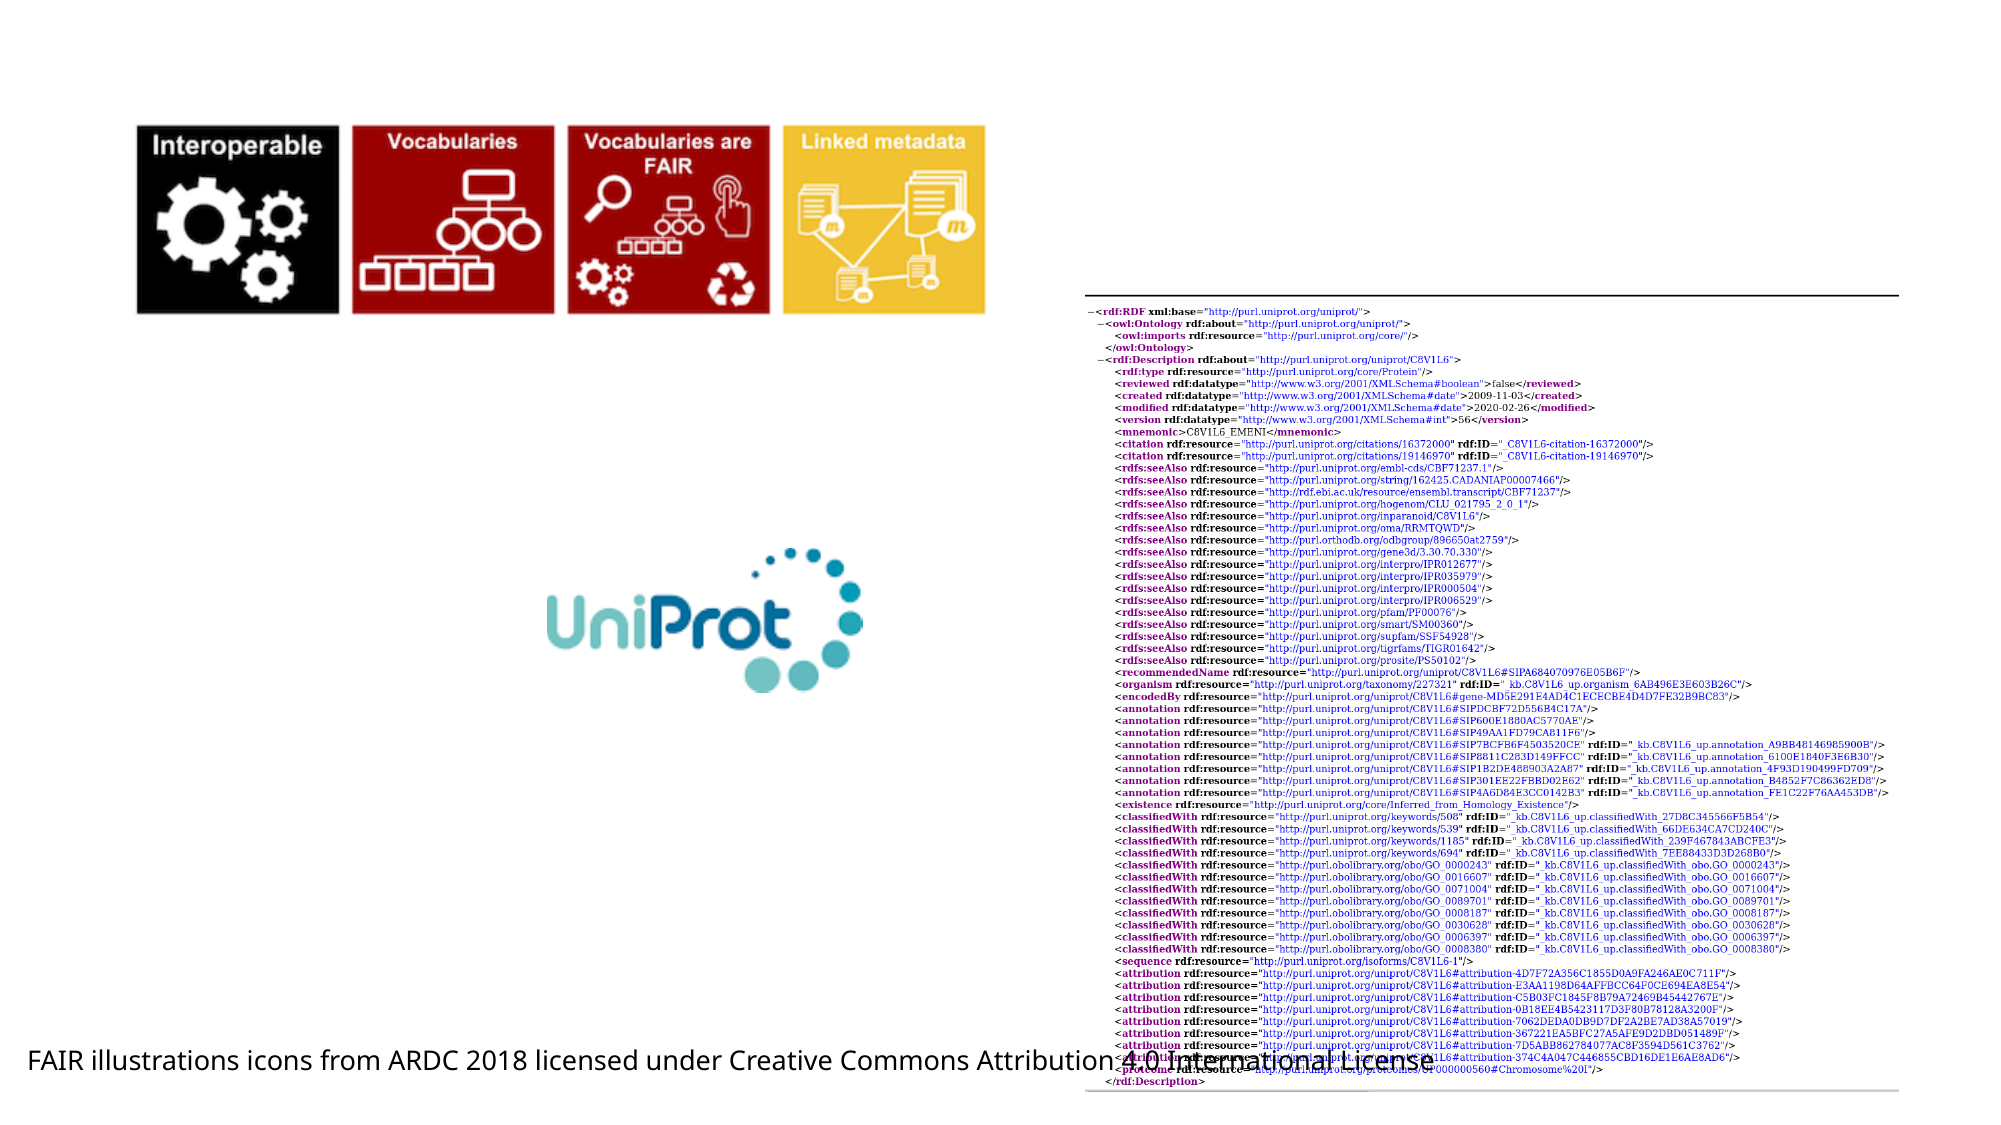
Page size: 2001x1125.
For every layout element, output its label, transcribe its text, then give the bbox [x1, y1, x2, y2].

picture [1085, 294, 1899, 1092]
picture [130, 118, 1004, 319]
picture [547, 548, 863, 693]
text_box FAIR illustrations icons from ARDC 2018 licensed under Creative Commons Attribution 4.0 International License [12, 1028, 1548, 1125]
